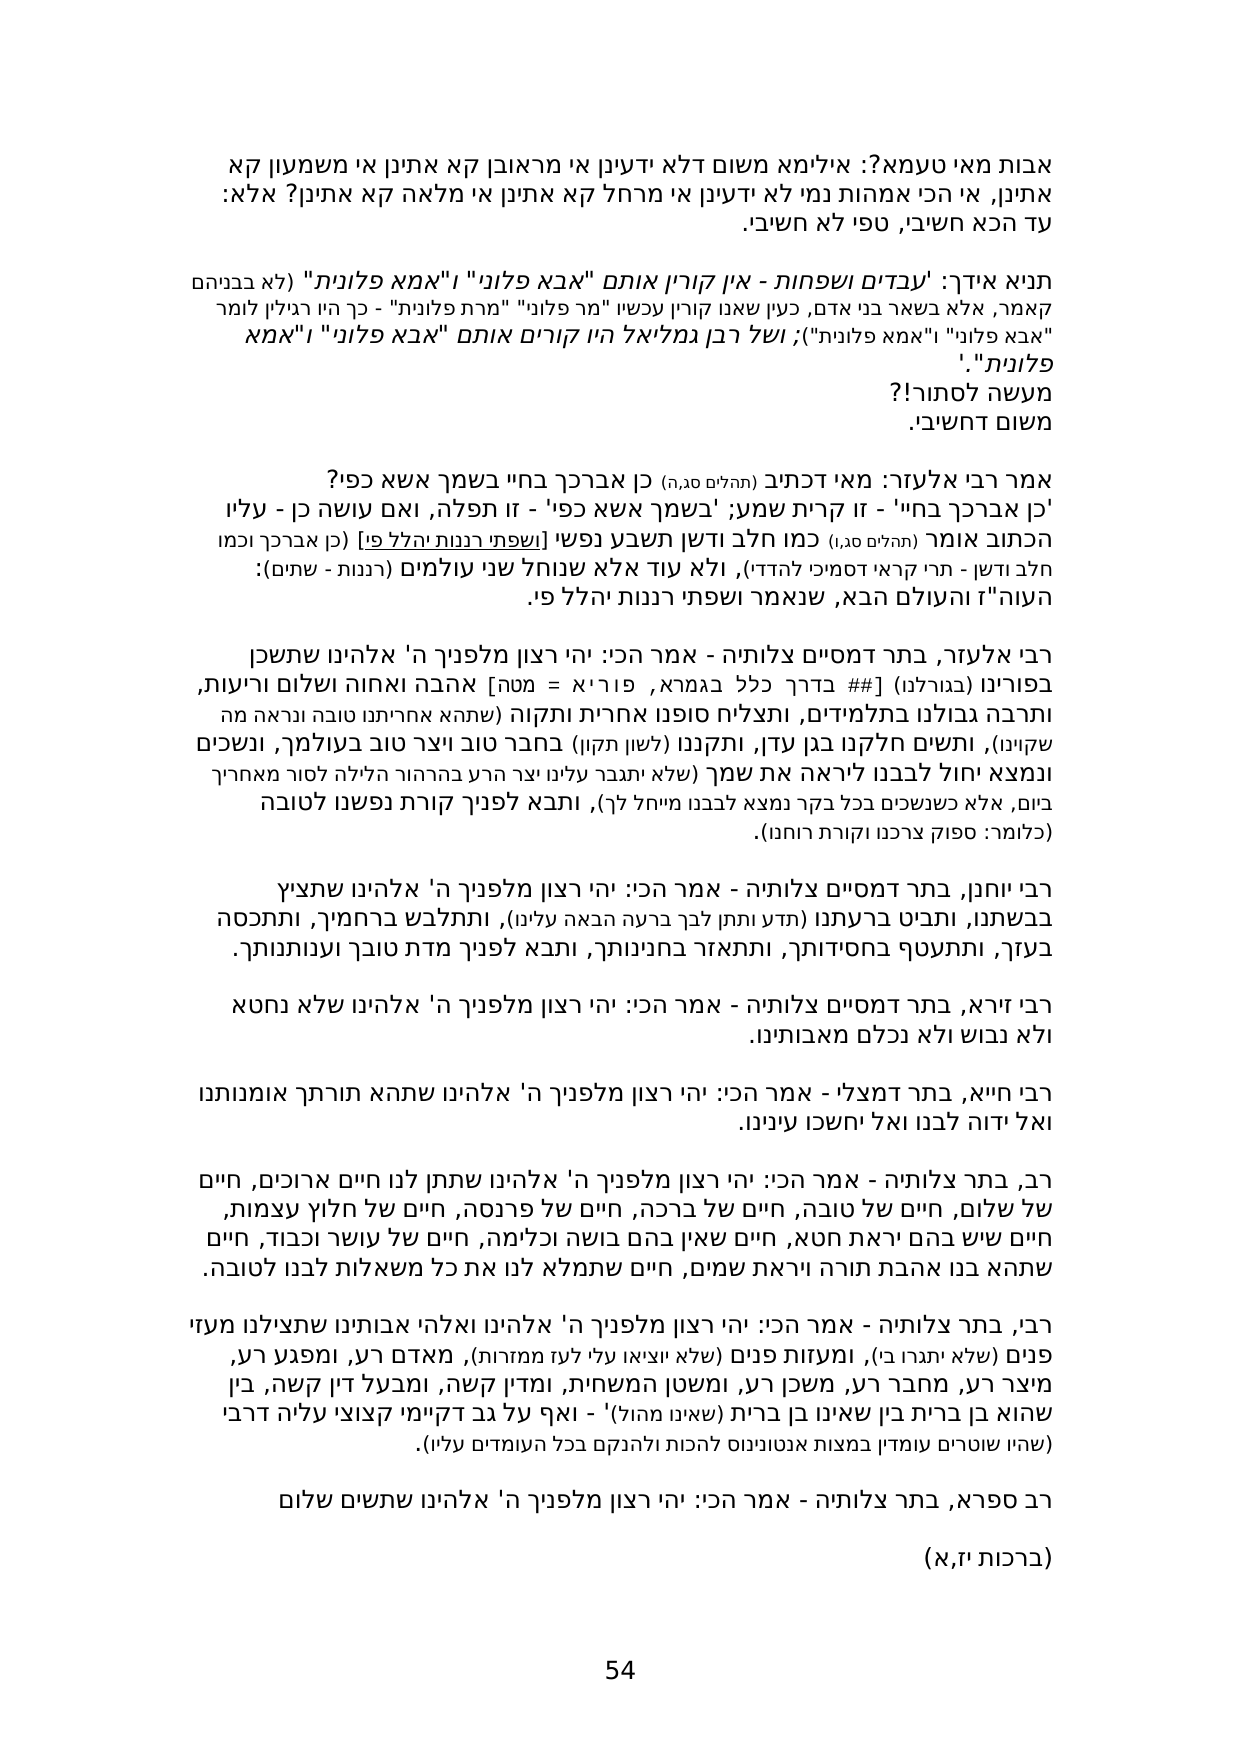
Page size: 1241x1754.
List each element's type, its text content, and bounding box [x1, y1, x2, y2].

text 'כן אברכך בחיי' - זו קרית שמע; 'בשמך אשא כפי' - זו תפלה, ואם עושה כן - עליו הכתוב אומר (תהלים סג,ו) כמו חלב ודשן תשבע נפשי [ושפתי רננות יהלל פי] (כן אברכך וכמו חלב ודשן - תרי קראי דסמיכי להדדי), ולא עוד אלא שנוחל שני עולמים (רננות - שתים): העוה"ז והעולם הבא, שנאמר ושפתי רננות יהלל פי. [187, 495, 1053, 612]
text רב, בתר צלותיה - אמר הכי: יהי רצון מלפניך ה' אלהינו שתתן לנו חיים ארוכים, חיים של שלום, חיים של טובה, חיים של ברכה, חיים של פרנסה, חיים של חלוץ עצמות, חיים שיש בהם יראת חטא, חיים שאין בהם בושה וכלימה, חיים של עושר וכבוד, חיים שתהא בנו אהבת תורה ויראת שמים, חיים שתמלא לנו את כל משאלות לבנו לטובה. [187, 1165, 1053, 1282]
text רב ספרא, בתר צלותיה - אמר הכי: יהי רצון מלפניך ה' אלהינו שתשים שלום [187, 1486, 1053, 1515]
text משום דחשיבי. [187, 408, 1053, 437]
text רבי, בתר צלותיה - אמר הכי: יהי רצון מלפניך ה' אלהינו ואלהי אבותינו שתצילנו מעזי פנים (שלא יתגרו בי), ומעזות פנים (שלא יוציאו עלי לעז ממזרות), מאדם רע, ומפגע רע, מיצר רע, מחבר רע, משכן רע, ומשטן המשחית, ומדין קשה, ומבעל דין קשה, בין שהוא בן ברית בין שאינו בן ברית (שאינו מהול)' - ואף על גב דקיימי קצוצי עליה דרבי (שהיו שוטרים עומדין במצות אנטונינוס להכות ולהנקם בכל העומדים עליו). [187, 1311, 1053, 1457]
text רבי חייא, בתר דמצלי - אמר הכי: יהי רצון מלפניך ה' אלהינו שתהא תורתך אומנותנו ואל ידוה לבנו ואל יחשכו עינינו. [187, 1078, 1053, 1136]
text אבות מאי טעמא?: אילימא משום דלא ידעינן אי מראובן קא אתינן אי משמעון קא אתינן, אי הכי אמהות נמי לא ידעינן אי מרחל קא אתינן אי מלאה קא אתינן? אלא: עד הכא חשיבי, טפי לא חשיבי. [187, 150, 1053, 238]
text (ברכות יז,א) [187, 1543, 1053, 1573]
text אמר רבי אלעזר: מאי דכתיב (תהלים סג,ה) כן אברכך בחיי בשמך אשא כפי? [187, 466, 1053, 495]
text רבי זירא, בתר דמסיים צלותיה - אמר הכי: יהי רצון מלפניך ה' אלהינו שלא נחטא ולא נבוש ולא נכלם מאבותינו. [187, 991, 1053, 1049]
text תניא אידך: 'עבדים ושפחות - אין קורין אותם "אבא פלוני" ו"אמא פלונית" (לא בבניהם קאמר, אלא בשאר בני אדם, כעין שאנו קורין עכשיו "מר פלוני" "מרת פלונית" - כך היו רגילין לומר "אבא פלוני" ו"אמא פלונית"); ושל רבן גמליאל היו קורים אותם "אבא פלוני" ו"אמא פלונית".' [187, 266, 1053, 378]
text רבי אלעזר, בתר דמסיים צלותיה - אמר הכי: יהי רצון מלפניך ה' אלהינו שתשכן בפורינו (בגורלנו) [## בדרך כלל בגמרא, פוריא = מטה] אהבה ואחוה ושלום וריעות, ותרבה גבולנו בתלמידים, ותצליח סופנו אחרית ותקוה (שתהא אחריתנו טובה ונראה מה שקוינו), ותשים חלקנו בגן עדן, ותקננו (לשון תקון) בחבר טוב ויצר טוב בעולמך, ונשכים ונמצא יחול לבבנו ליראה את שמך (שלא יתגבר עלינו יצר הרע בהרהור הלילה לסור מאחריך ביום, אלא כשנשכים בכל בקר נמצא לבבנו מייחל לך), ותבא לפניך קורת נפשנו לטובה (כלומר: ספוק צרכנו וקורת רוחנו). [187, 640, 1053, 845]
text רבי יוחנן, בתר דמסיים צלותיה - אמר הכי: יהי רצון מלפניך ה' אלהינו שתציץ בבשתנו, ותביט ברעתנו (תדע ותתן לבך ברעה הבאה עלינו), ותתלבש ברחמיך, ותתכסה בעזך, ותתעטף בחסידותך, ותתאזר בחנינותך, ותבא לפניך מדת טובך וענותנותך. [187, 874, 1053, 962]
text מעשה לסתור!? [187, 378, 1053, 408]
